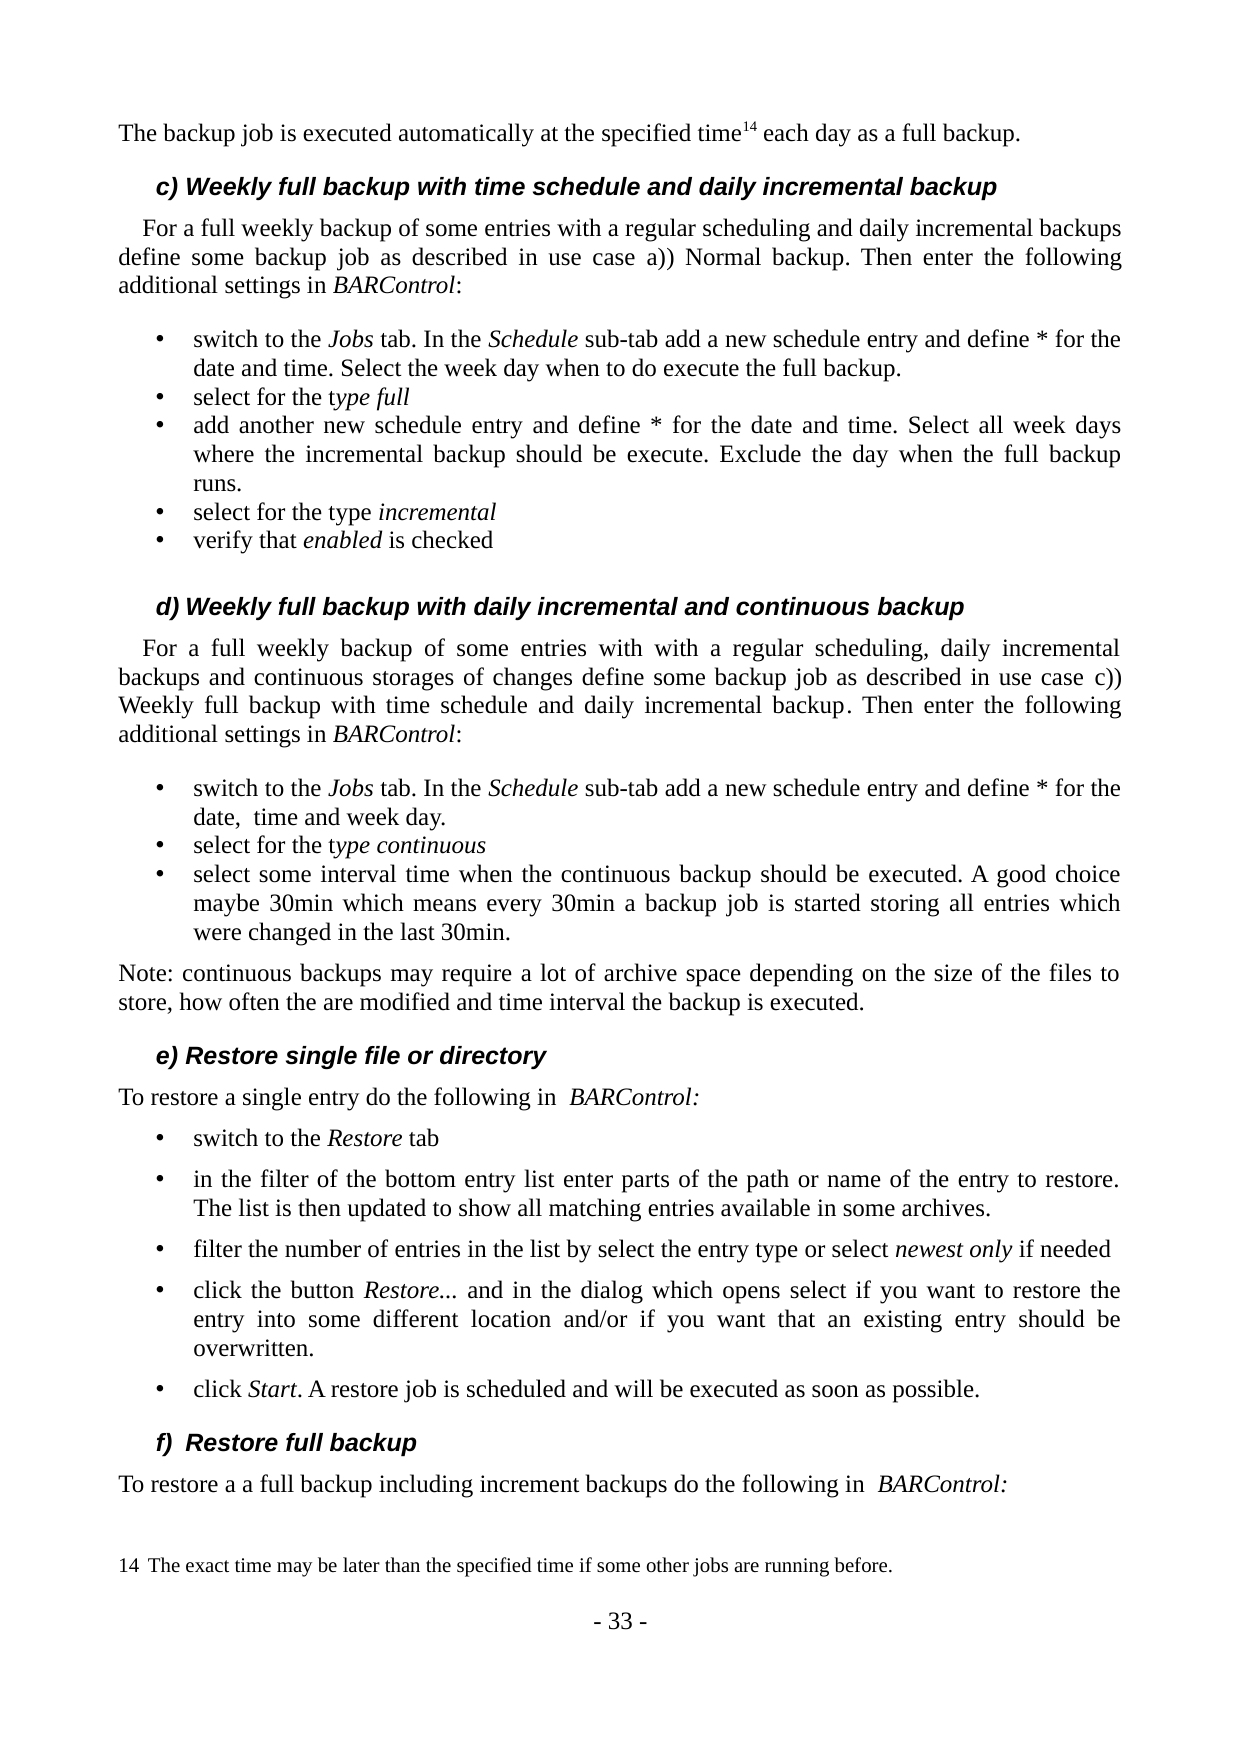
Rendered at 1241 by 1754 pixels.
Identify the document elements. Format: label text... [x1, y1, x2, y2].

subtitle Restore full backup [156, 1428, 1122, 1457]
text To restore a single entry do the following in BARControl: [118, 1082, 1122, 1111]
text To restore a a full backup including increment backups do the following in BARControl: [118, 1469, 1122, 1498]
list switch to the Restore tab [156, 1123, 1122, 1152]
list switch to the Jobs tab. In the Schedule sub-tab add a new schedule entry and define * for the date, time and week day. [156, 773, 1122, 831]
subtitle Weekly full backup with time schedule and daily incremental backup [156, 172, 1122, 201]
list click Start. A restore job is scheduled and will be executed as soon as possible. [156, 1374, 1122, 1403]
list select for the type incremental [156, 497, 1122, 526]
text For a full weekly backup of some entries with a regular scheduling and daily incremental backups define some backup job as described in use case a) Normal backup. Then enter the following additional settings in BARControl: [118, 213, 1122, 299]
list select some interval time when the continuous backup should be executed. A good choice maybe 30min which means every 30min a backup job is started storing all entries which were changed in the last 30min. [156, 859, 1122, 946]
text For a full weekly backup of some entries with with a regular scheduling, daily incremental backups and continuous storages of changes define some backup job as described in use case c) Weekly full backup with time schedule and daily incremental backup. Then enter the following additional settings in BARControl: [118, 633, 1122, 748]
list select for the type full [156, 382, 1122, 411]
list filter the number of entries in the list by select the entry type or select newest only if needed [156, 1234, 1122, 1263]
text The backup job is executed automatically at the specified time each day as a full backup. [118, 118, 1122, 147]
list select for the type continuous [156, 831, 1122, 859]
list in the filter of the bottom entry list enter parts of the path or name of the entry to restore. The list is then updated to show all matching entries available in some archives. [156, 1164, 1122, 1222]
subtitle Weekly full backup with daily incremental and continuous backup [156, 592, 1122, 621]
text The exact time may be later than the specified time if some other jobs are running before. [118, 1553, 1122, 1577]
list switch to the Jobs tab. In the Schedule sub-tab add a new schedule entry and define * for the date and time. Select the week day when to do execute the full backup. [156, 324, 1122, 382]
text Note: continuous backups may require a lot of archive space depending on the size of the files to store, how often the are modified and time interval the backup is executed. [118, 958, 1122, 1016]
subtitle Restore single file or directory [156, 1041, 1122, 1069]
list click the button Restore... and in the dialog which opens select if you want to restore the entry into some different location and/or if you want that an existing entry should be overwritten. [156, 1276, 1122, 1362]
list verify that enabled is checked [156, 526, 1122, 554]
list add another new schedule entry and define * for the date and time. Select all week days where the incremental backup should be execute. Exclude the day when the full backup runs. [156, 411, 1122, 497]
